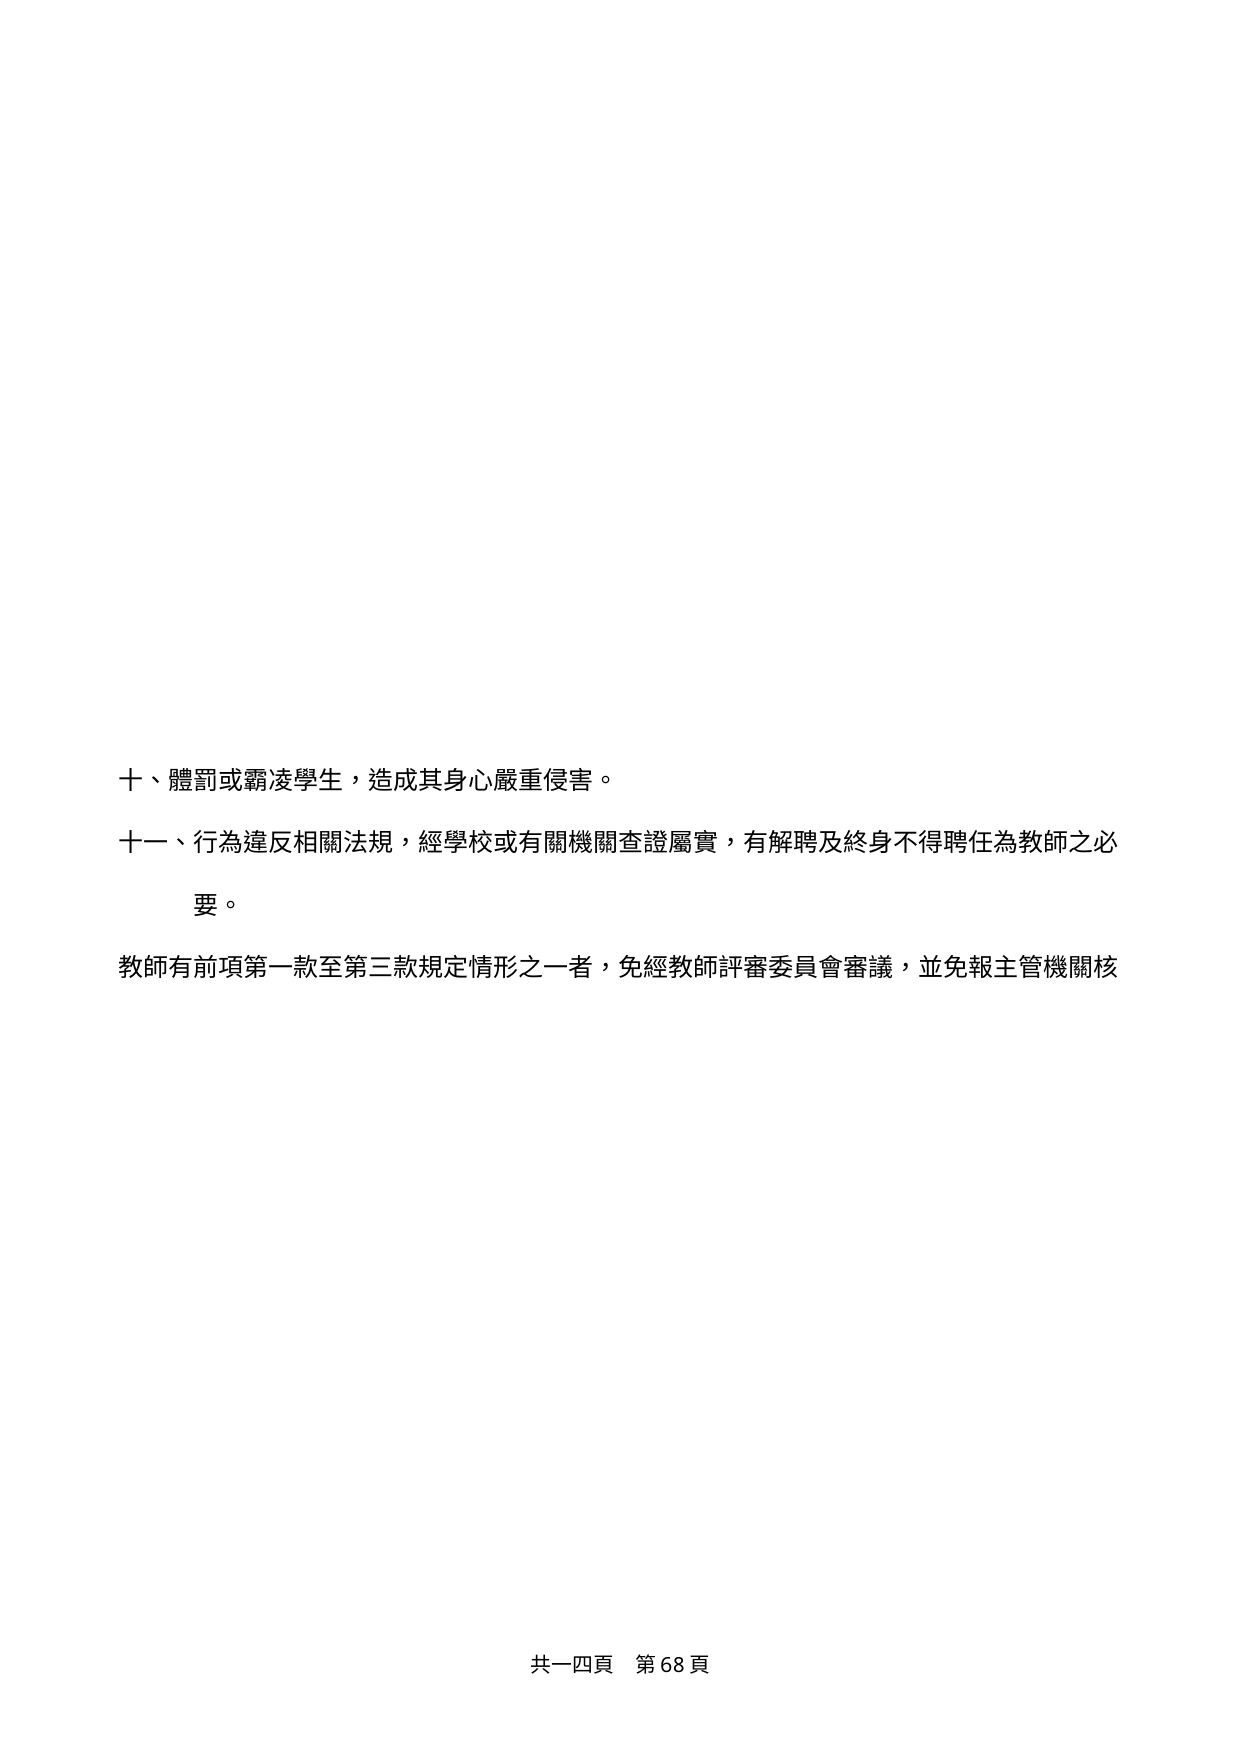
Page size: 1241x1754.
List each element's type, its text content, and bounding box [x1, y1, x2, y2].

text 十、體罰或霸凌學生，造成其身心嚴重侵害。 [118, 737, 1122, 799]
text 教師有前項第一款至第三款規定情形之一者，免經教師評審委員會審議，並免報主管機關核 [118, 924, 1122, 987]
text 十一、行為違反相關法規，經學校或有關機關查證屬實，有解聘及終身不得聘任為教師之必要。 [118, 799, 1122, 924]
